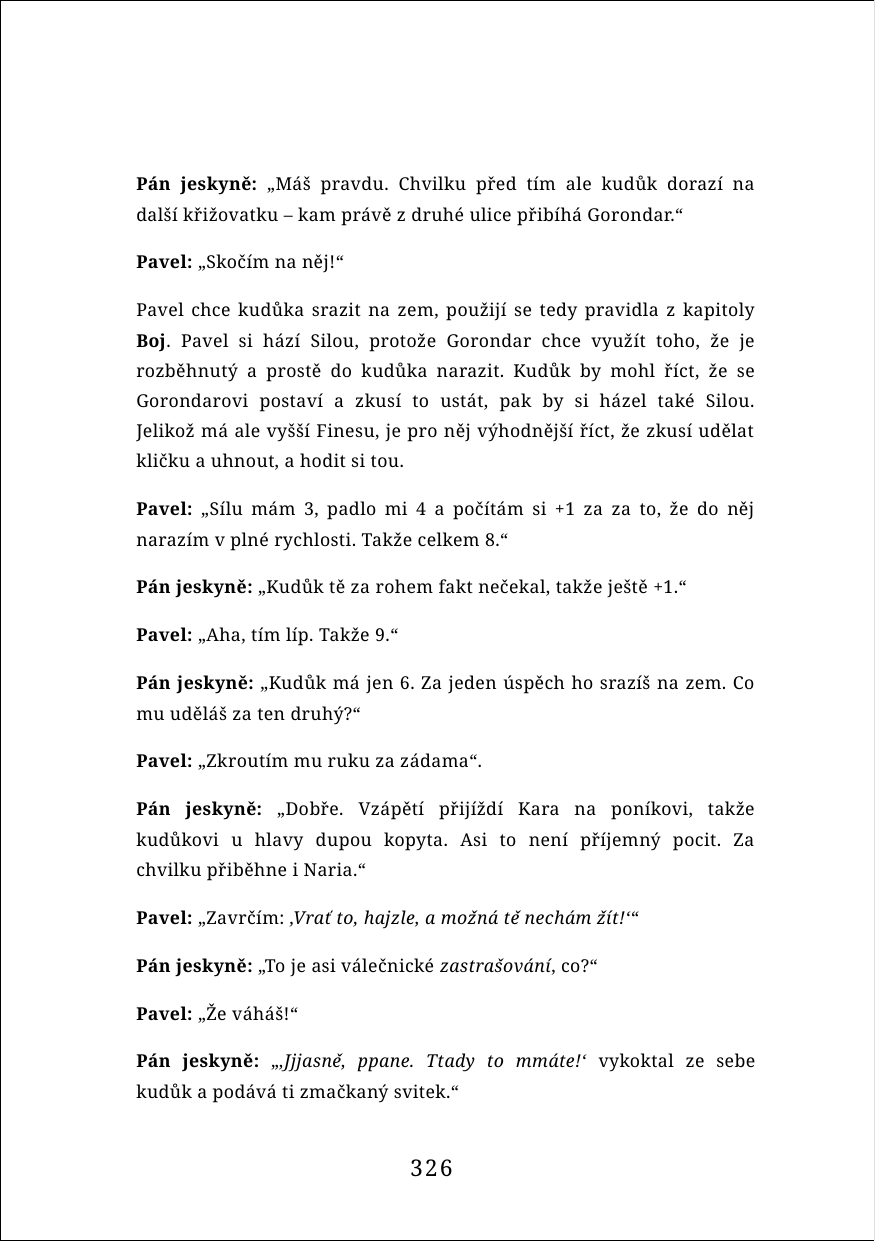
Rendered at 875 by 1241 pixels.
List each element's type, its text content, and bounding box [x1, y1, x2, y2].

text Pán jeskyně: „To je asi válečnické zastrašování, co?“ [136, 953, 756, 977]
text Pavel: „Zavrčím: ‚Vrať to, hajzle, a možná tě nechám žít!‘“ [136, 905, 756, 929]
text Pavel chce kudůka srazit na zem, použijí se tedy pravidla z kapitoly Boj. Pavel si hází Silou, protože Gorondar chce využít toho, že je rozběhnutý a prostě do kudůka narazit. Kudůk by mohl říct, že se Gorondarovi postaví a zkusí to ustát, pak by si házel také Silou. Jelikož má ale vyšší Finesu, je pro něj výhodnější říct, že zkusí udělat kličku a uhnout, a hodit si tou. [136, 298, 756, 473]
text Pavel: „Aha, tím líp. Takže 9.“ [136, 623, 756, 647]
text Pán jeskyně: „‚Jjjasně, ppane. Ttady to mmáte!‘ vykoktal ze sebe kudůk a podává ti zmačkaný svitek.“ [136, 1049, 756, 1103]
text Pavel: „Skočím na něj!“ [136, 250, 756, 274]
text Pán jeskyně: „Máš pravdu. Chvilku před tím ale kudůk dorazí na další křižovatku – kam právě z druhé ulice přibíhá Gorondar.“ [136, 172, 756, 226]
text Pán jeskyně: „Dobře. Vzápětí přijíždí Kara na poníkovi, takže kudůkovi u hlavy dupou kopyta. Asi to není příjemný pocit. Za chvilku přiběhne i Naria.“ [136, 797, 756, 881]
text Pavel: „Sílu mám 3, padlo mi 4 a počítám si +1 za za to, že do něj narazím v plné rychlosti. Takže celkem 8.“ [136, 497, 756, 551]
text Pavel: „Zkroutím mu ruku za zádama“. [136, 749, 756, 773]
text Pán jeskyně: „Kudůk má jen 6. Za jeden úspěch ho srazíš na zem. Co mu uděláš za ten druhý?“ [136, 671, 756, 725]
text Pán jeskyně: „Kudůk tě za rohem fakt nečekal, takže ještě +1.“ [136, 575, 756, 599]
text Pavel: „Že váháš!“ [136, 1001, 756, 1025]
